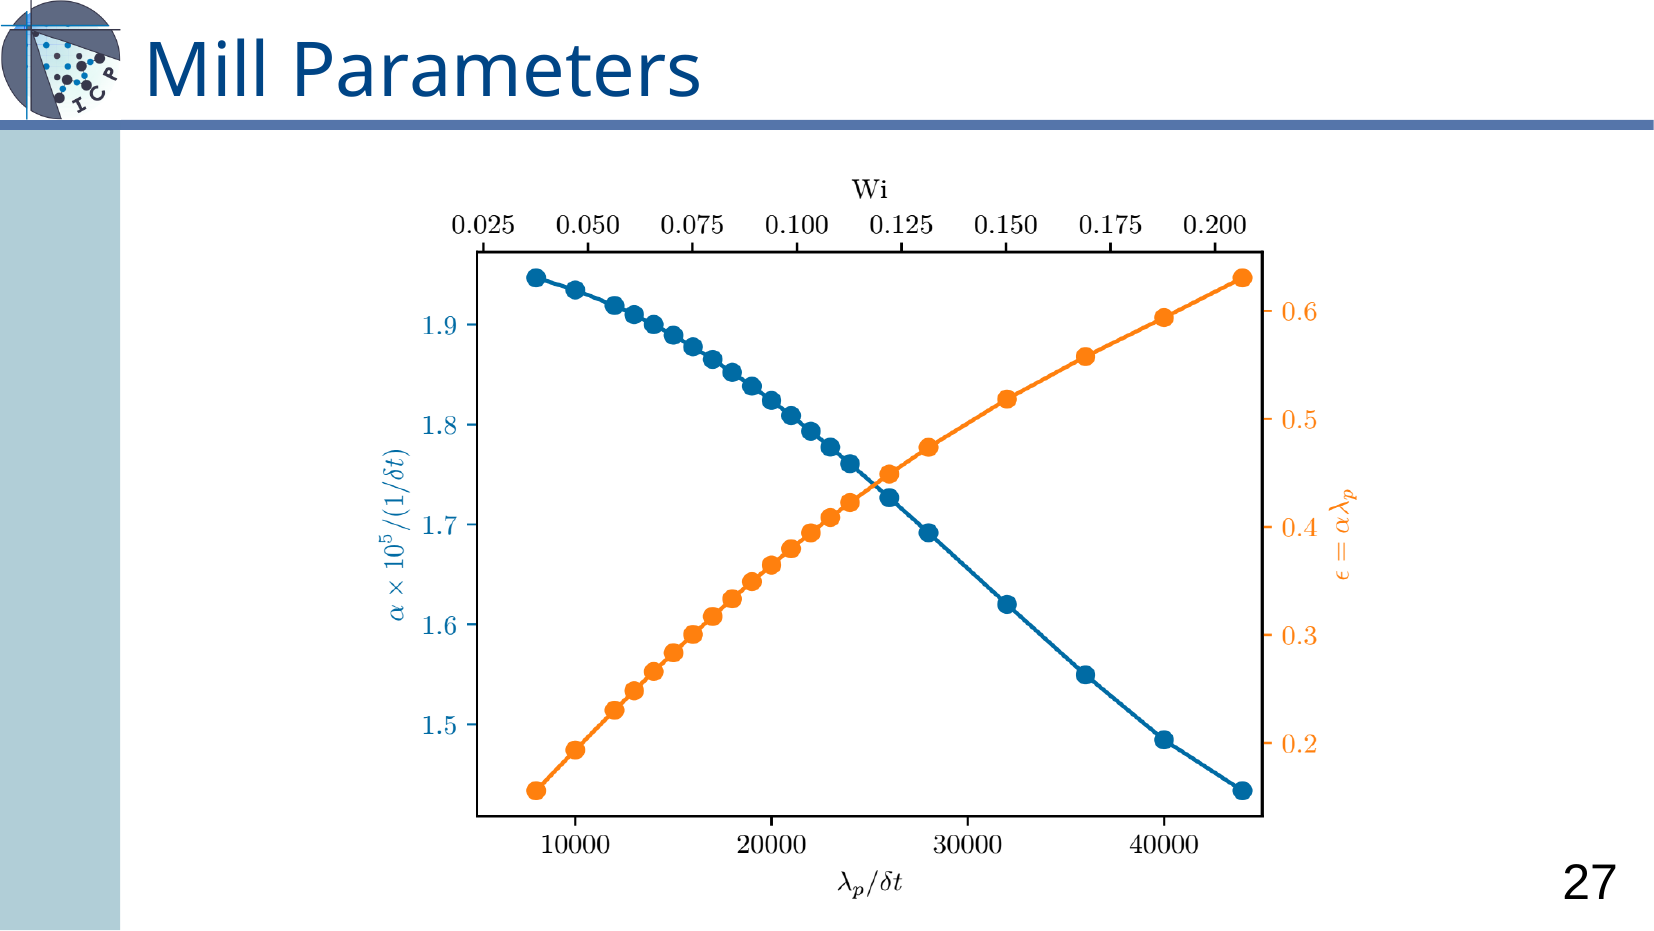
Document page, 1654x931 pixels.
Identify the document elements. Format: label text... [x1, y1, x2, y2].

picture [326, 156, 1430, 904]
title Mill Parameters [135, 0, 1636, 121]
picture [0, 0, 121, 120]
